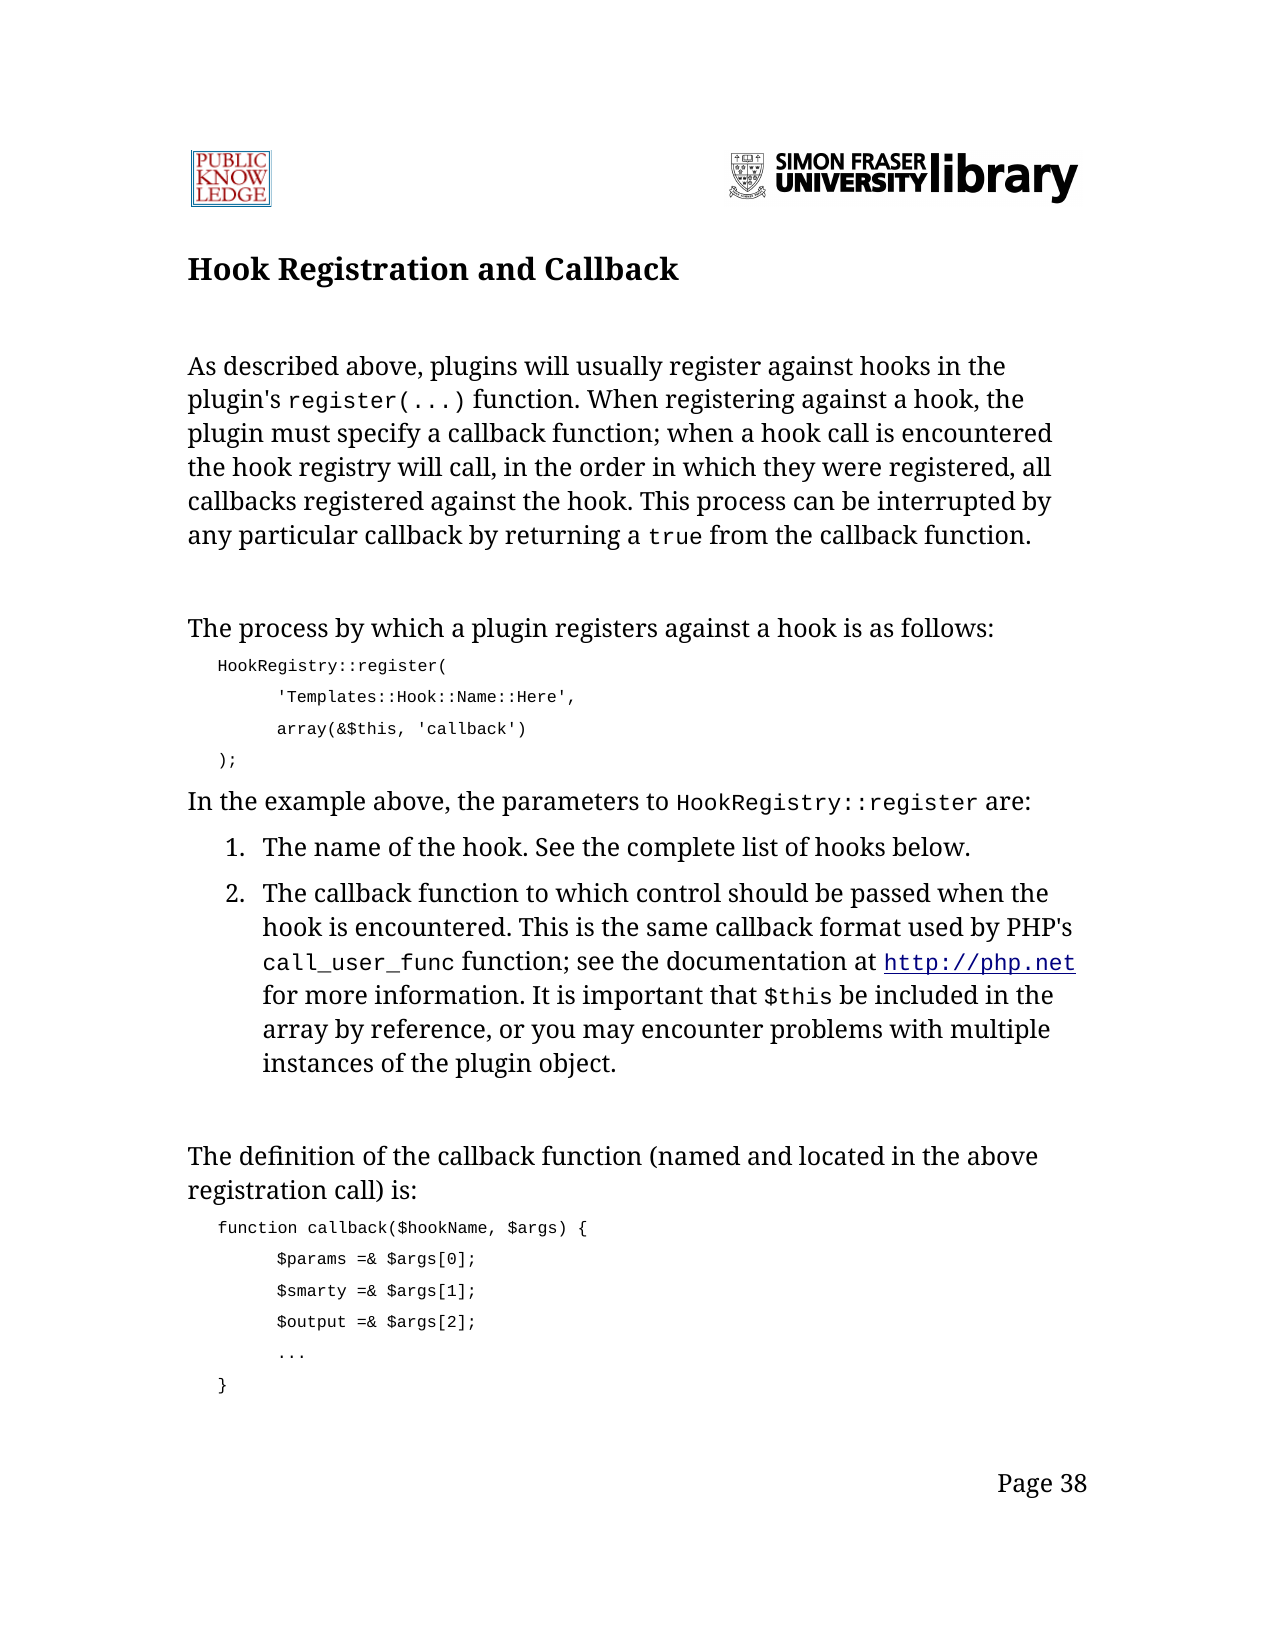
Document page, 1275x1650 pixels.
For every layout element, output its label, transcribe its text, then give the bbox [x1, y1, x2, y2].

text 'Templates::Hook::Name::Here', [217, 689, 1087, 708]
text ); [217, 752, 1087, 771]
text $smarty =& $args[1]; [217, 1282, 1087, 1301]
text $output =& $args[2]; [217, 1313, 1087, 1332]
text The process by which a plugin registers against a hook is as follows: [187, 611, 1087, 645]
picture [723, 150, 1083, 207]
list The name of the hook. See the complete list of hooks below. [225, 829, 1087, 863]
text function callback($hookName, $args) { [217, 1219, 1087, 1238]
subtitle Hook Registration and Callback [187, 247, 1087, 289]
text $params =& $args[0]; [217, 1251, 1087, 1269]
text ... [217, 1345, 1087, 1364]
list The callback function to which control should be passed when the hook is encountered. This is the same callback format used by PHP's call_user_func function; see the documentation at http://php.net for more information. It is important that $this be included in the array by reference, or you may encounter problems with multiple instances of the plugin object. [225, 876, 1087, 1080]
text As described above, plugins will usually register against hooks in the plugin's register(...) function. When registering against a hook, the plugin must specify a callback function; when a hook call is encountered the hook registry will call, in the order in which they were registered, all callbacks registered against the hook. This process can be interrupted by any particular callback by returning a true from the callback function. [187, 348, 1087, 552]
text The definition of the callback function (named and located in the above registration call) is: [187, 1139, 1087, 1207]
text } [217, 1376, 1087, 1395]
text In the example above, the parameters to HookRegistry::register are: [187, 783, 1087, 817]
picture [193, 150, 272, 205]
text HookRegistry::register( [217, 657, 1087, 676]
text array(&$this, 'callback') [217, 720, 1087, 739]
